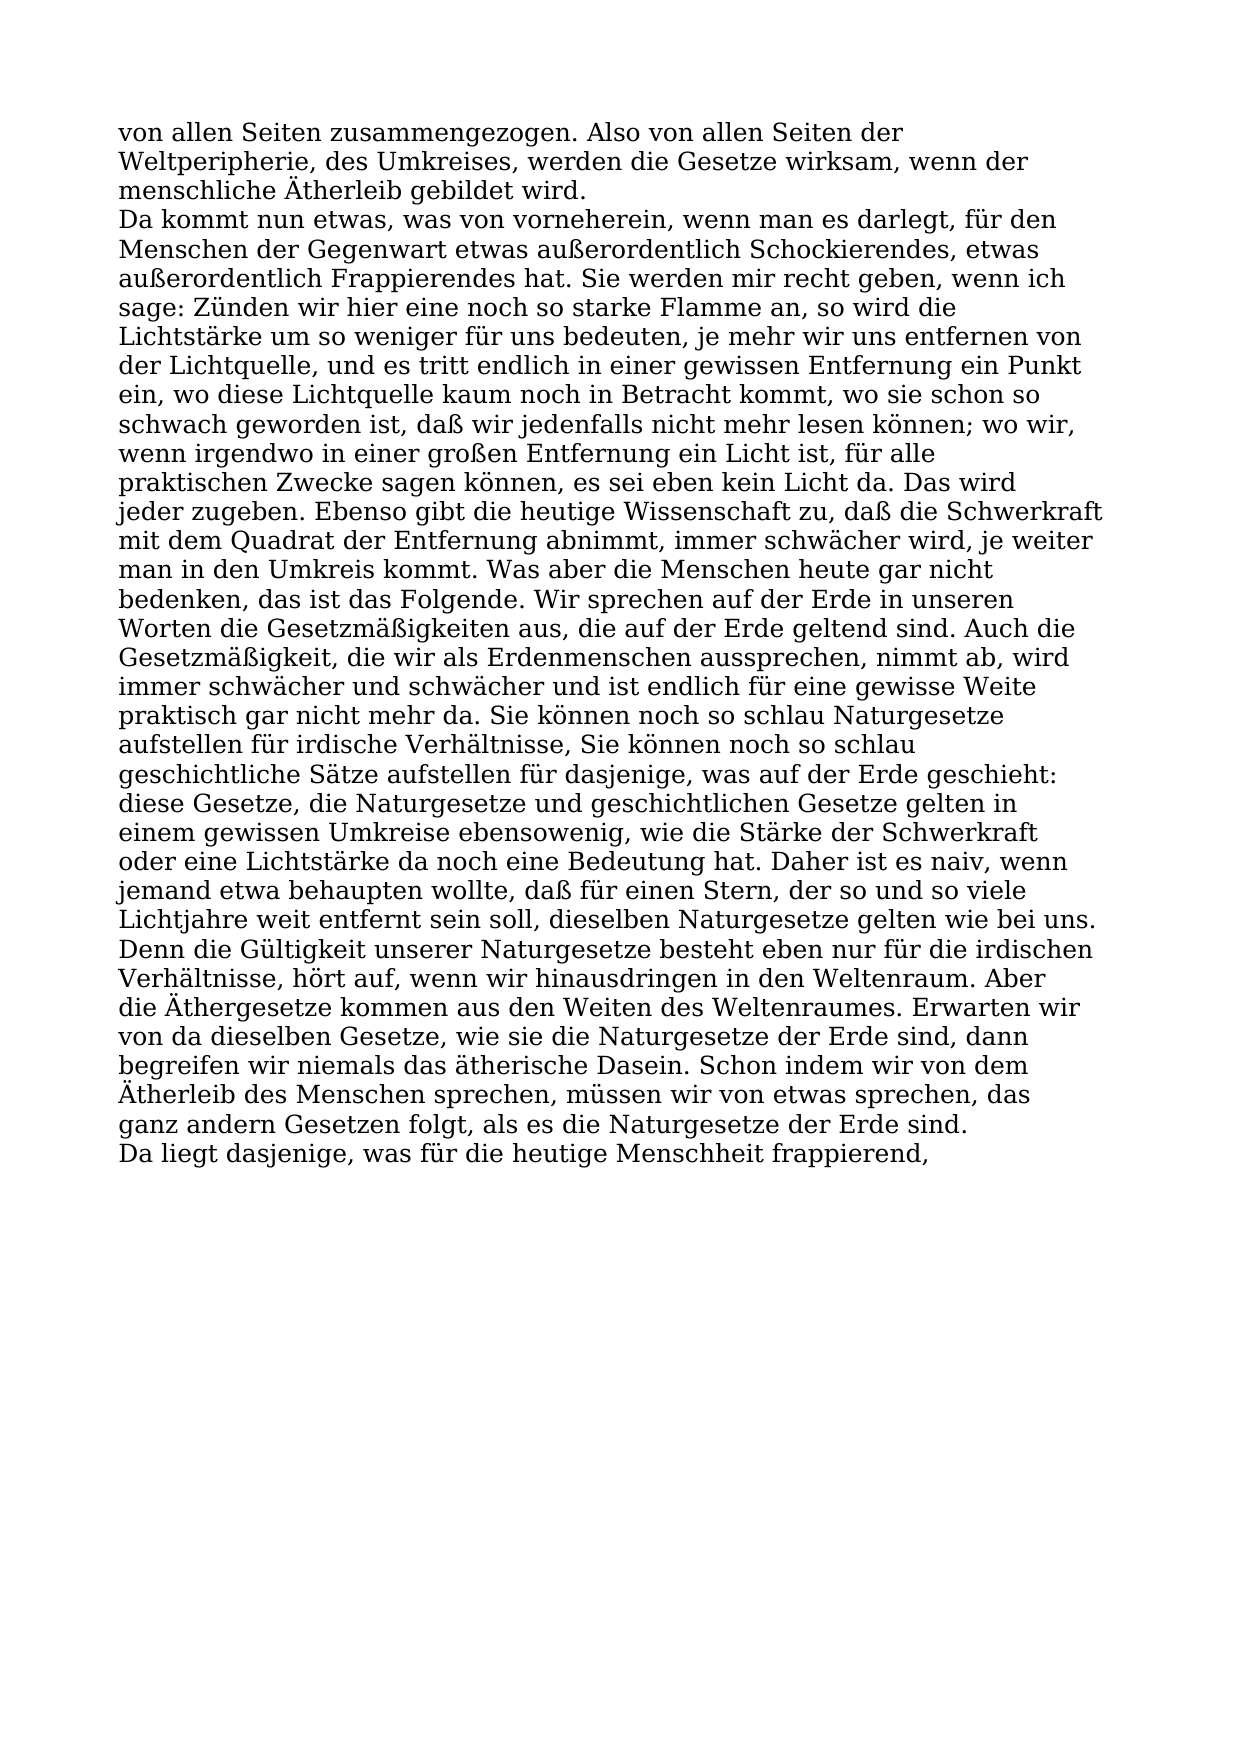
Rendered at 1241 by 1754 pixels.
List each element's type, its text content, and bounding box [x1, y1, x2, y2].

text oder eine Lichtstärke da noch eine Bedeutung hat. Daher ist es naiv, wenn [118, 847, 1122, 876]
text ganz andern Gesetzen folgt, als es die Naturgesetze der Erde sind. [118, 1110, 1122, 1139]
text diese Gesetze, die Naturgesetze und geschichtlichen Gesetze gelten in [118, 789, 1122, 818]
text einem gewissen Umkreise ebensowenig, wie die Stärke der Schwerkraft [118, 818, 1122, 847]
text von da dieselben Gesetze, wie sie die Naturgesetze der Erde sind, dann [118, 1022, 1122, 1051]
text geschichtliche Sätze aufstellen für dasjenige, was auf der Erde geschieht: [118, 760, 1122, 789]
text Weltperipherie, des Umkreises, werden die Gesetze wirksam, wenn der [118, 147, 1122, 176]
text von allen Seiten zusammengezogen. Also von allen Seiten der [118, 118, 1122, 147]
text bedenken, das ist das Folgende. Wir sprechen auf der Erde in unseren [118, 585, 1122, 614]
text aufstellen für irdische Verhältnisse, Sie können noch so schlau [118, 731, 1122, 760]
text Lichtjahre weit entfernt sein soll, dieselben Naturgesetze gelten wie bei uns. [118, 906, 1122, 935]
text begreifen wir niemals das ätherische Dasein. Schon indem wir von dem [118, 1051, 1122, 1081]
text sage: Zünden wir hier eine noch so starke Flamme an, so wird die [118, 293, 1122, 322]
text Lichtstärke um so weniger für uns bedeuten, je mehr wir uns entfernen von [118, 322, 1122, 351]
text menschliche Ätherleib gebildet wird. [118, 176, 1122, 206]
text Menschen der Gegenwart etwas außerordentlich Schockierendes, etwas [118, 235, 1122, 264]
text schwach geworden ist, daß wir jedenfalls nicht mehr lesen können; wo wir, [118, 410, 1122, 439]
text Da kommt nun etwas, was von vorneherein, wenn man es darlegt, für den [118, 206, 1122, 235]
text Gesetzmäßigkeit, die wir als Erdenmenschen aussprechen, nimmt ab, wird [118, 643, 1122, 672]
text ein, wo diese Lichtquelle kaum noch in Betracht kommt, wo sie schon so [118, 381, 1122, 410]
text praktischen Zwecke sagen können, es sei eben kein Licht da. Das wird [118, 468, 1122, 497]
text Worten die Gesetzmäßigkeiten aus, die auf der Erde geltend sind. Auch die [118, 614, 1122, 643]
text jemand etwa behaupten wollte, daß für einen Stern, der so und so viele [118, 876, 1122, 906]
text die Äthergesetze kommen aus den Weiten des Weltenraumes. Erwarten wir [118, 993, 1122, 1022]
text jeder zugeben. Ebenso gibt die heutige Wissenschaft zu, daß die Schwerkraft [118, 497, 1122, 526]
text außerordentlich Frappierendes hat. Sie werden mir recht geben, wenn ich [118, 264, 1122, 293]
text Ätherleib des Menschen sprechen, müssen wir von etwas sprechen, das [118, 1081, 1122, 1110]
text Denn die Gültigkeit unserer Naturgesetze besteht eben nur für die irdischen [118, 935, 1122, 964]
text immer schwächer und schwächer und ist endlich für eine gewisse Weite [118, 672, 1122, 701]
text Da liegt dasjenige, was für die heutige Menschheit frappierend, [118, 1139, 1122, 1168]
text praktisch gar nicht mehr da. Sie können noch so schlau Naturgesetze [118, 701, 1122, 731]
text man in den Umkreis kommt. Was aber die Menschen heute gar nicht [118, 556, 1122, 585]
text der Lichtquelle, und es tritt endlich in einer gewissen Entfernung ein Punkt [118, 351, 1122, 381]
text Verhältnisse, hört auf, wenn wir hinausdringen in den Weltenraum. Aber [118, 964, 1122, 993]
text mit dem Quadrat der Entfernung abnimmt, immer schwächer wird, je weiter [118, 526, 1122, 556]
text wenn irgendwo in einer großen Entfernung ein Licht ist, für alle [118, 439, 1122, 468]
